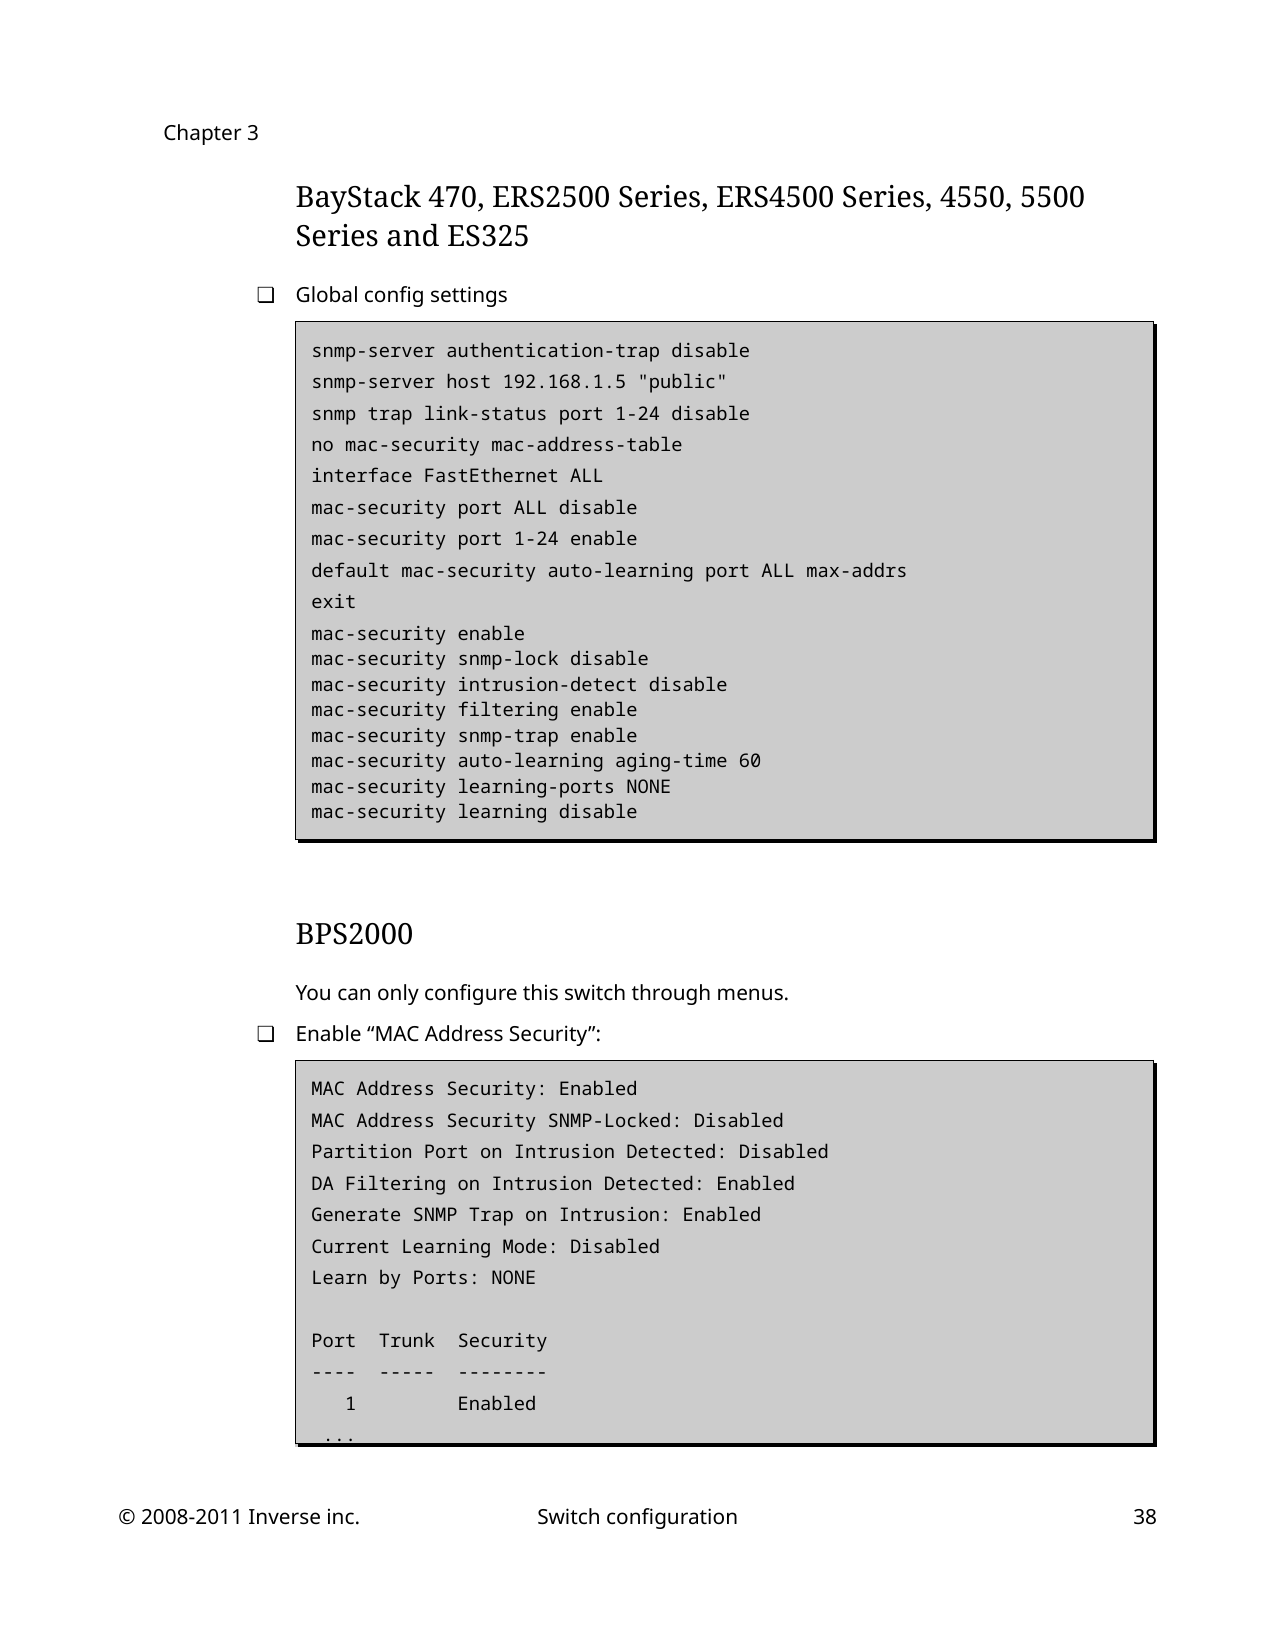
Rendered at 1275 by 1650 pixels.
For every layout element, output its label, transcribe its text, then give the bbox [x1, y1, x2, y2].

text snmp-server authentication-trap disable [296, 322, 1153, 353]
text 1 Enabled [296, 1374, 1153, 1406]
text ---- ----- -------- [296, 1343, 1153, 1374]
subtitle BPS2000 [295, 913, 1157, 953]
text Current Learning Mode: Disabled [296, 1217, 1153, 1248]
text interface FastEthernet ALL [296, 447, 1153, 478]
text snmp-server host 192.168.1.5 "public" [296, 353, 1153, 384]
text MAC Address Security SNMP-Locked: Disabled [296, 1091, 1153, 1123]
text Generate SNMP Trap on Intrusion: Enabled [296, 1186, 1153, 1217]
text You can only configure this switch through menus. [295, 978, 1157, 1006]
list ❏ Global config settings [256, 280, 1157, 309]
text Learn by Ports: NONE [296, 1248, 1153, 1280]
text default mac-security auto-learning port ALL max-addrs [296, 541, 1153, 573]
text mac-security enable mac-security snmp-lock disable mac-security intrusion-detect disable mac-security filtering enable mac-security snmp-trap enable mac-security auto-learning aging-time 60 mac-security learning-ports NONE mac-security learning disable [296, 604, 1153, 839]
subtitle BayStack 470, ERS2500 Series, ERS4500 Series, 4550, 5500 Series and ES325 [295, 176, 1157, 255]
text mac-security port 1-24 enable [296, 510, 1153, 541]
text exit [296, 573, 1153, 604]
text MAC Address Security: Enabled [296, 1061, 1153, 1091]
text ... [296, 1406, 1153, 1443]
text mac-security port ALL disable [296, 478, 1153, 510]
list ❏ Enable “MAC Address Security”: [256, 1019, 1157, 1047]
text DA Filtering on Intrusion Detected: Enabled [296, 1154, 1153, 1186]
text Port Trunk Security [296, 1311, 1153, 1343]
text Partition Port on Intrusion Detected: Disabled [296, 1123, 1153, 1154]
text no mac-security mac-address-table [296, 416, 1153, 447]
text snmp trap link-status port 1-24 disable [296, 384, 1153, 416]
